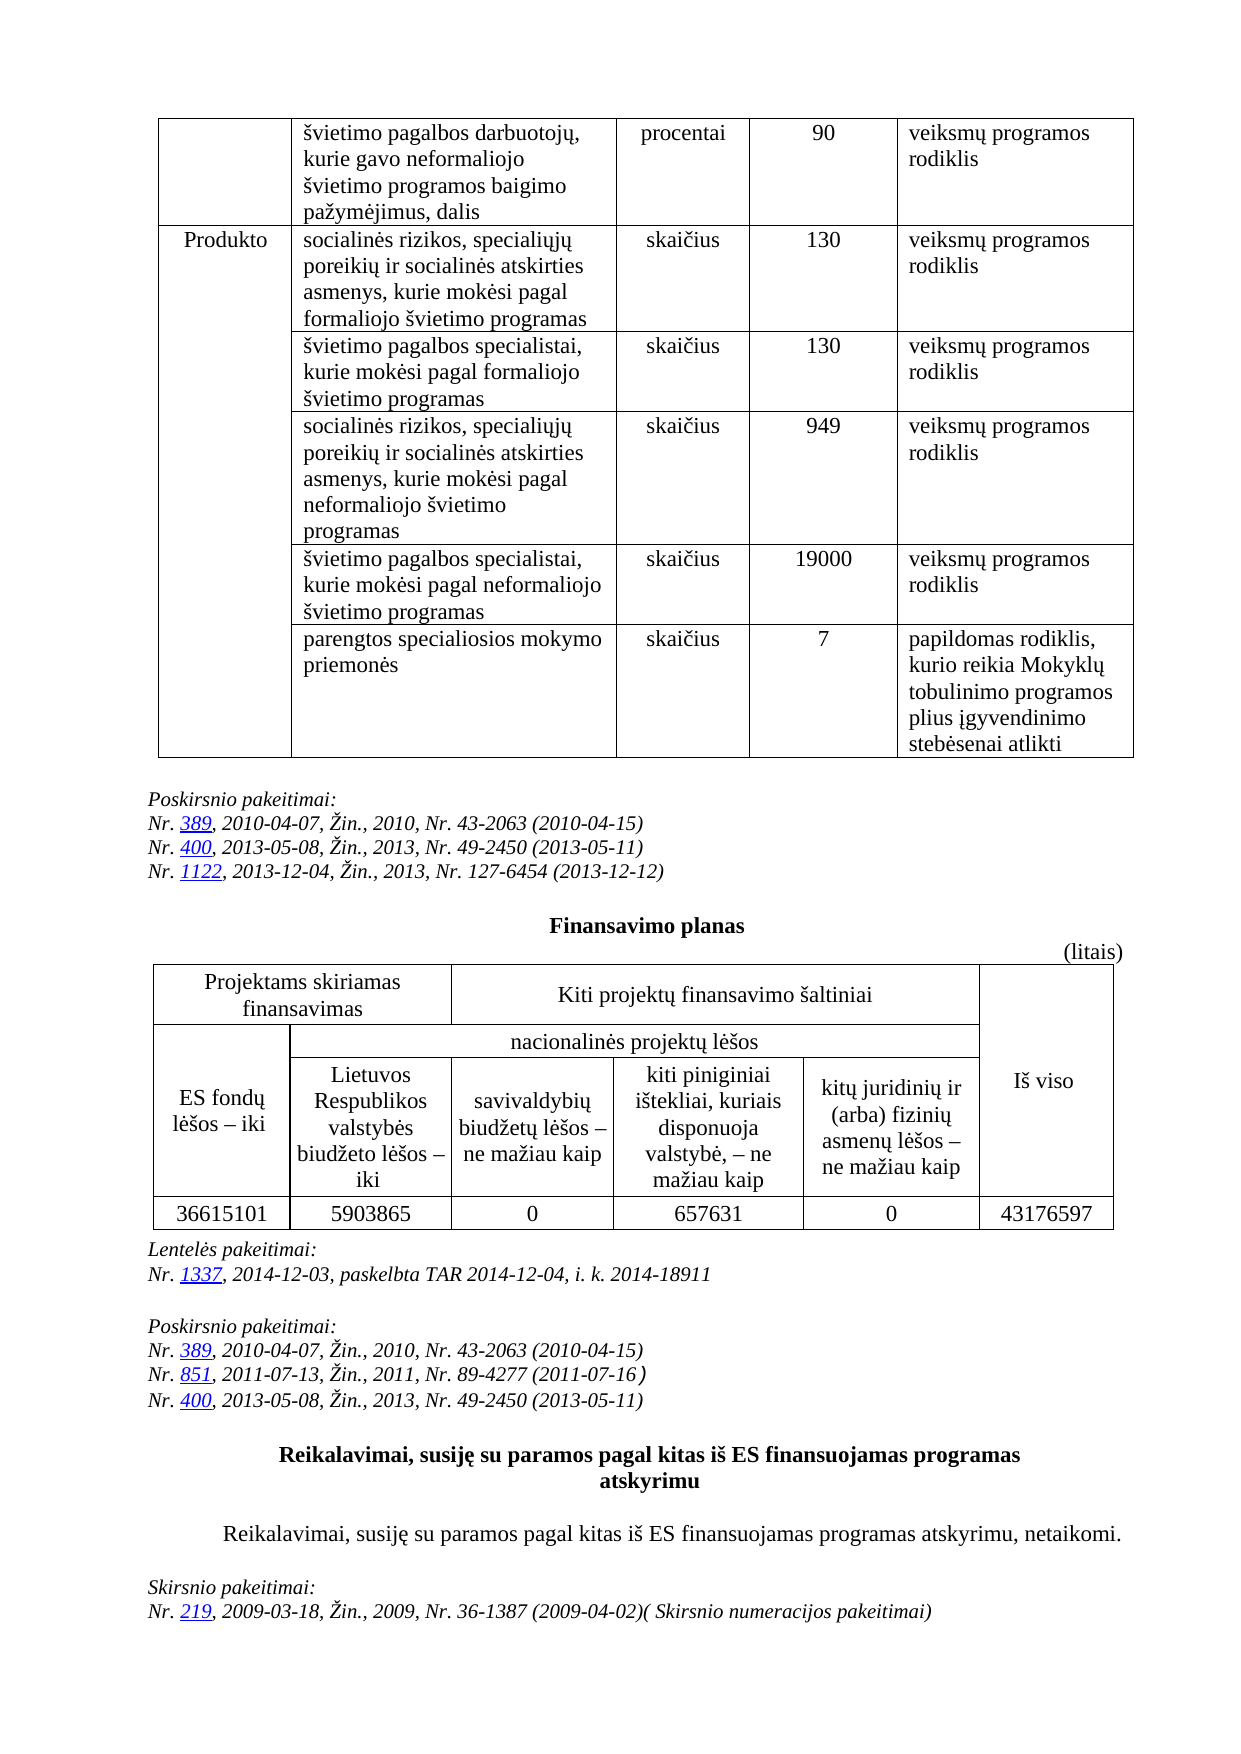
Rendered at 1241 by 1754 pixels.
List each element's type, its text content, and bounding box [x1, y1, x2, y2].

text Poskirsnio pakeitimai: [148, 787, 1152, 811]
table_cell savivaldybių biudžetų lėšos – ne mažiau kaip [452, 1058, 613, 1196]
table_cell švietimo pagalbos darbuotojų, kurie gavo neformaliojo švietimo programos baigimo pažymėjimus, dalis [292, 119, 616, 224]
table_cell veiksmų programos rodiklis [898, 226, 1133, 331]
table_cell ES fondų lėšos – iki [154, 1025, 289, 1196]
table_cell švietimo pagalbos specialistai, kurie mokėsi pagal neformaliojo švietimo programas [292, 545, 616, 624]
table_cell kitų juridinių ir (arba) fizinių asmenų lėšos – ne mažiau kaip [804, 1058, 979, 1196]
table_cell veiksmų programos rodiklis [898, 332, 1133, 411]
table_cell 0 [804, 1197, 979, 1229]
text (litais) [148, 938, 1152, 964]
table_cell veiksmų programos rodiklis [898, 119, 1133, 224]
text Reikalavimai, susiję su paramos pagal kitas iš ES finansuojamas programas atskyrimu, netaikomi. [148, 1520, 1152, 1546]
text Nr. 400, 2013-05-08, Žin., 2013, Nr. 49-2450 (2013-05-11) [148, 1388, 1152, 1412]
text Poskirsnio pakeitimai: [148, 1314, 1152, 1338]
table_cell socialinės rizikos, specialiųjų poreikių ir socialinės atskirties asmenys, kurie mokėsi pagal neformaliojo švietimo programas [292, 412, 616, 544]
table_cell 0 [452, 1197, 613, 1229]
table_cell 949 [750, 412, 897, 544]
table_header Projektams skiriamas finansavimas [154, 965, 451, 1024]
table_cell 130 [750, 226, 897, 331]
text Nr. 400, 2013-05-08, Žin., 2013, Nr. 49-2450 (2013-05-11) [148, 835, 1152, 859]
table_cell 657631 [614, 1197, 803, 1229]
text Nr. 851, 2011-07-13, Žin., 2011, Nr. 89-4277 (2011-07-16) [148, 1362, 1152, 1388]
table_cell skaičius [617, 545, 749, 624]
table_cell 43176597 [980, 1197, 1113, 1229]
table_cell 130 [750, 332, 897, 411]
table_cell veiksmų programos rodiklis [898, 412, 1133, 544]
text Nr. 389, 2010-04-07, Žin., 2010, Nr. 43-2063 (2010-04-15) [148, 1338, 1152, 1362]
table_cell 19000 [750, 545, 897, 624]
table_cell 7 [750, 625, 897, 757]
text Skirsnio pakeitimai: [148, 1575, 1152, 1599]
table_header Kiti projektų finansavimo šaltiniai [452, 965, 979, 1024]
table_cell 90 [750, 119, 897, 224]
text Nr. 389, 2010-04-07, Žin., 2010, Nr. 43-2063 (2010-04-15) [148, 811, 1152, 835]
text Nr. 1122, 2013-12-04, Žin., 2013, Nr. 127-6454 (2013-12-12) [148, 859, 1152, 883]
text Nr. 1337, 2014-12-03, paskelbta TAR 2014-12-04, i. k. 2014-18911 [148, 1261, 1152, 1286]
table_cell Lietuvos Respublikos valstybės biudžeto lėšos – iki [291, 1058, 451, 1196]
table_cell 5903865 [291, 1197, 451, 1229]
table_cell kiti piniginiai ištekliai, kuriais disponuoja valstybė, – ne mažiau kaip [614, 1058, 803, 1196]
table_cell švietimo pagalbos specialistai, kurie mokėsi pagal formaliojo švietimo programas [292, 332, 616, 411]
table_cell [159, 119, 291, 224]
table_cell skaičius [617, 412, 749, 544]
text Nr. 219, 2009-03-18, Žin., 2009, Nr. 36-1387 (2009-04-02)( Skirsnio numeracijos pakeitimai) [148, 1599, 1152, 1623]
table_header Iš viso [980, 965, 1113, 1196]
table_cell procentai [617, 119, 749, 224]
table_cell skaičius [617, 332, 749, 411]
table_cell nacionalinės projektų lėšos [291, 1025, 979, 1057]
table_cell veiksmų programos rodiklis [898, 545, 1133, 624]
table_cell socialinės rizikos, specialiųjų poreikių ir socialinės atskirties asmenys, kurie mokėsi pagal formaliojo švietimo programas [292, 226, 616, 331]
text Finansavimo planas [148, 912, 1152, 938]
text Reikalavimai, susiję su paramos pagal kitas iš ES finansuojamas programas atskyrimu [148, 1441, 1152, 1494]
table_cell 36615101 [154, 1197, 289, 1229]
table_cell parengtos specialiosios mokymo priemonės [292, 625, 616, 757]
table_cell skaičius [617, 226, 749, 331]
text Lentelės pakeitimai: [148, 1237, 1152, 1261]
table_cell Produkto [159, 226, 291, 757]
table_cell skaičius [617, 625, 749, 757]
table_cell papildomas rodiklis, kurio reikia Mokyklų tobulinimo programos plius įgyvendinimo stebėsenai atlikti [898, 625, 1133, 757]
